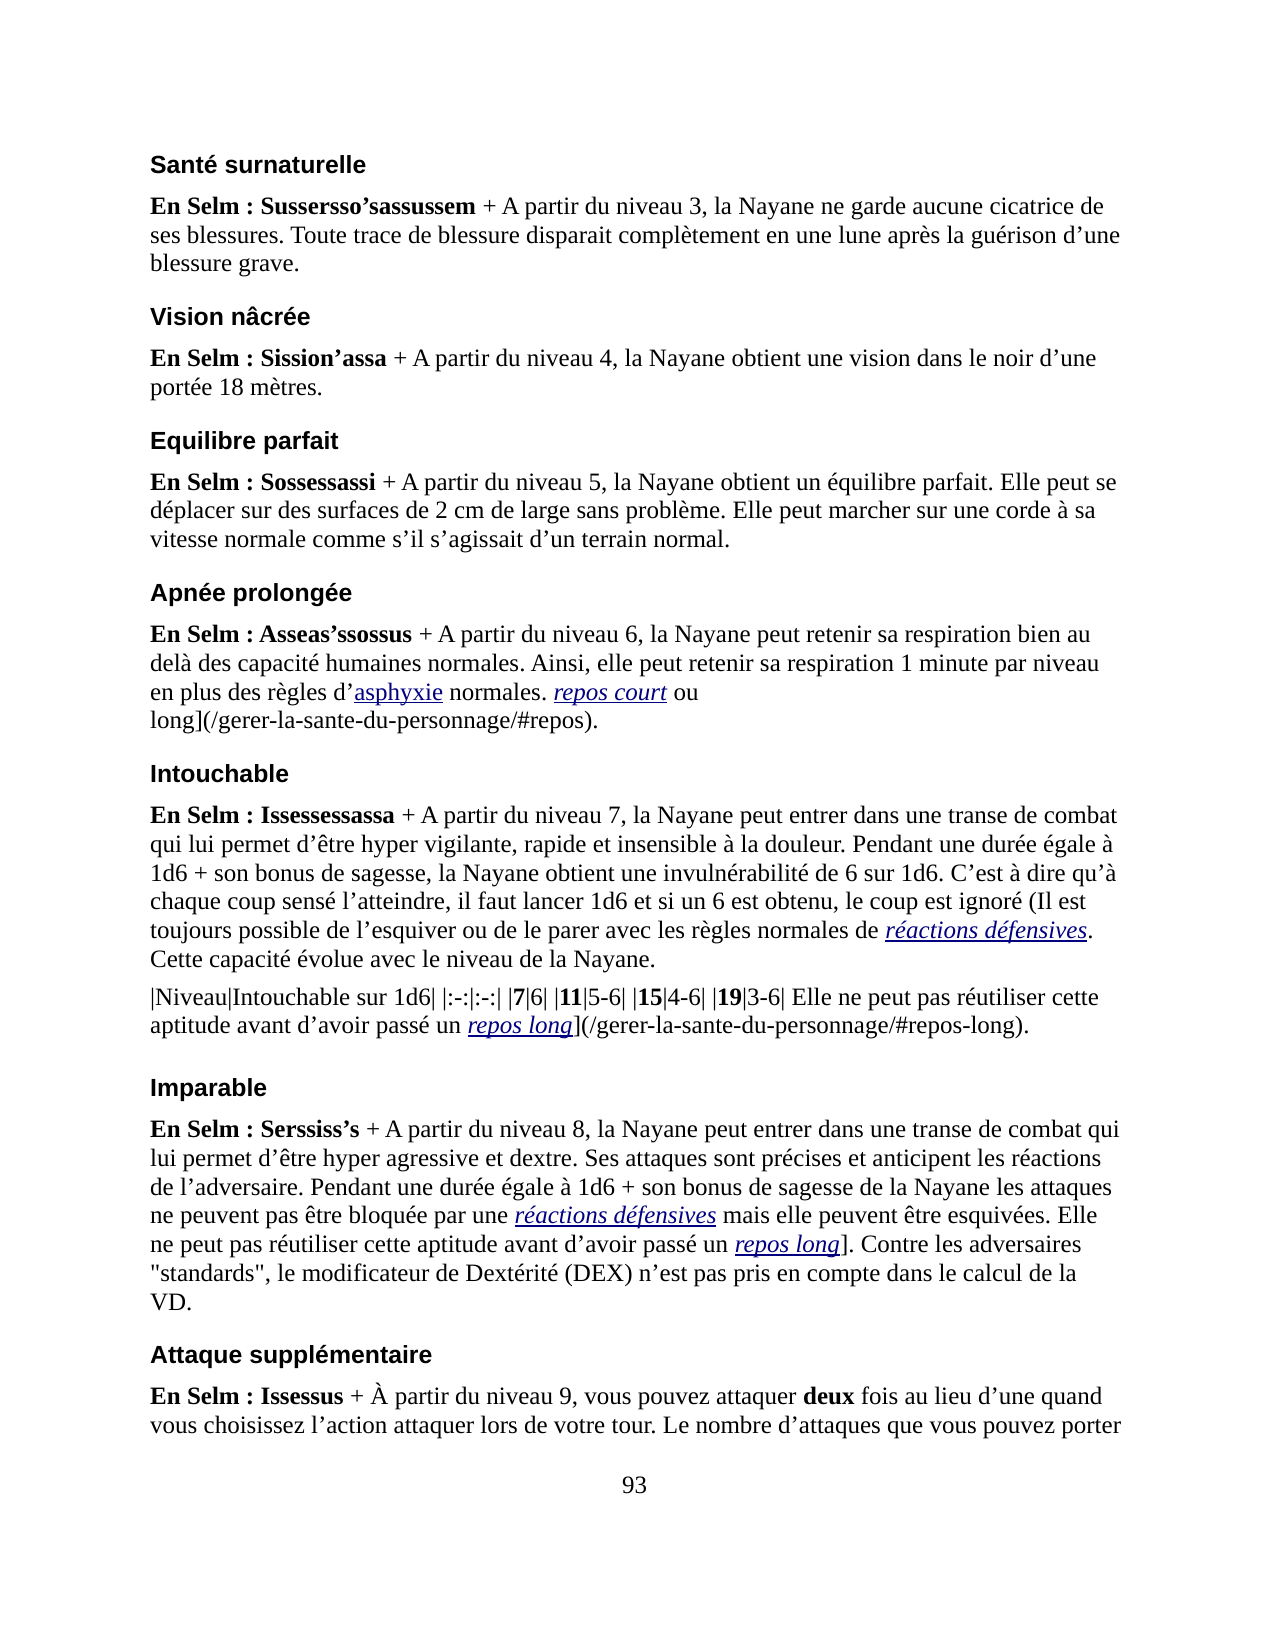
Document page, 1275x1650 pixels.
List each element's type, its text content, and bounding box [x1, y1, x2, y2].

subtitle Equilibre parfait [150, 426, 1125, 454]
text En Selm : Issessessassa + A partir du niveau 7, la Nayane peut entrer dans une transe de combat qui lui permet d’être hyper vigilante, rapide et insensible à la douleur. Pendant une durée égale à 1d6 + son bonus de sagesse, la Nayane obtient une invulnérabilité de 6 sur 1d6. C’est à dire qu’à chaque coup sensé l’atteindre, il faut lancer 1d6 et si un 6 est obtenu, le coup est ignoré (Il est toujours possible de l’esquiver ou de le parer avec les règles normales de réactions défensives. Cette capacité évolue avec le niveau de la Nayane. [150, 800, 1125, 973]
text En Selm : Issessus + À partir du niveau 9, vous pouvez attaquer deux fois au lieu d’une quand vous choisissez l’action attaquer lors de votre tour. Le nombre d’attaques que vous pouvez porter [150, 1381, 1125, 1439]
subtitle Apnée prolongée [150, 578, 1125, 607]
text En Selm : Sission’assa + A partir du niveau 4, la Nayane obtient une vision dans le noir d’une portée 18 mètres. [150, 343, 1125, 401]
text En Selm : Serssiss’s + A partir du niveau 8, la Nayane peut entrer dans une transe de combat qui lui permet d’être hyper agressive et dextre. Ses attaques sont précises et anticipent les réactions de l’adversaire. Pendant une durée égale à 1d6 + son bonus de sagesse de la Nayane les attaques ne peuvent pas être bloquée par une réactions défensives mais elle peuvent être esquivées. Elle ne peut pas réutiliser cette aptitude avant d’avoir passé un repos long]. Contre les adversaires "standards", le modificateur de Dextérité (DEX) n’est pas pris en compte dans le calcul de la VD. [150, 1114, 1125, 1315]
text En Selm : Sussersso’sassussem + A partir du niveau 3, la Nayane ne garde aucune cicatrice de ses blessures. Toute trace de blessure disparait complètement en une lune après la guérison d’une blessure grave. [150, 191, 1125, 277]
text |Niveau|Intouchable sur 1d6| |:-:|:-:| |7|6| |11|5-6| |15|4-6| |19|3-6| Elle ne peut pas réutiliser cette aptitude avant d’avoir passé un repos long](/gerer-la-sante-du-personnage/#repos-long). [150, 982, 1125, 1039]
subtitle Imparable [150, 1073, 1125, 1102]
subtitle Intouchable [150, 759, 1125, 788]
text En Selm : Asseas’ssossus + A partir du niveau 6, la Nayane peut retenir sa respiration bien au delà des capacité humaines normales. Ainsi, elle peut retenir sa respiration 1 minute par niveau en plus des règles d’asphyxie normales. repos court ou long](/gerer-la-sante-du-personnage/#repos). [150, 619, 1125, 734]
subtitle Vision nâcrée [150, 302, 1125, 331]
subtitle Attaque supplémentaire [150, 1340, 1125, 1369]
subtitle Santé surnaturelle [150, 150, 1125, 178]
text En Selm : Sossessassi + A partir du niveau 5, la Nayane obtient un équilibre parfait. Elle peut se déplacer sur des surfaces de 2 cm de large sans problème. Elle peut marcher sur une corde à sa vitesse normale comme s’il s’agissait d’un terrain normal. [150, 467, 1125, 553]
